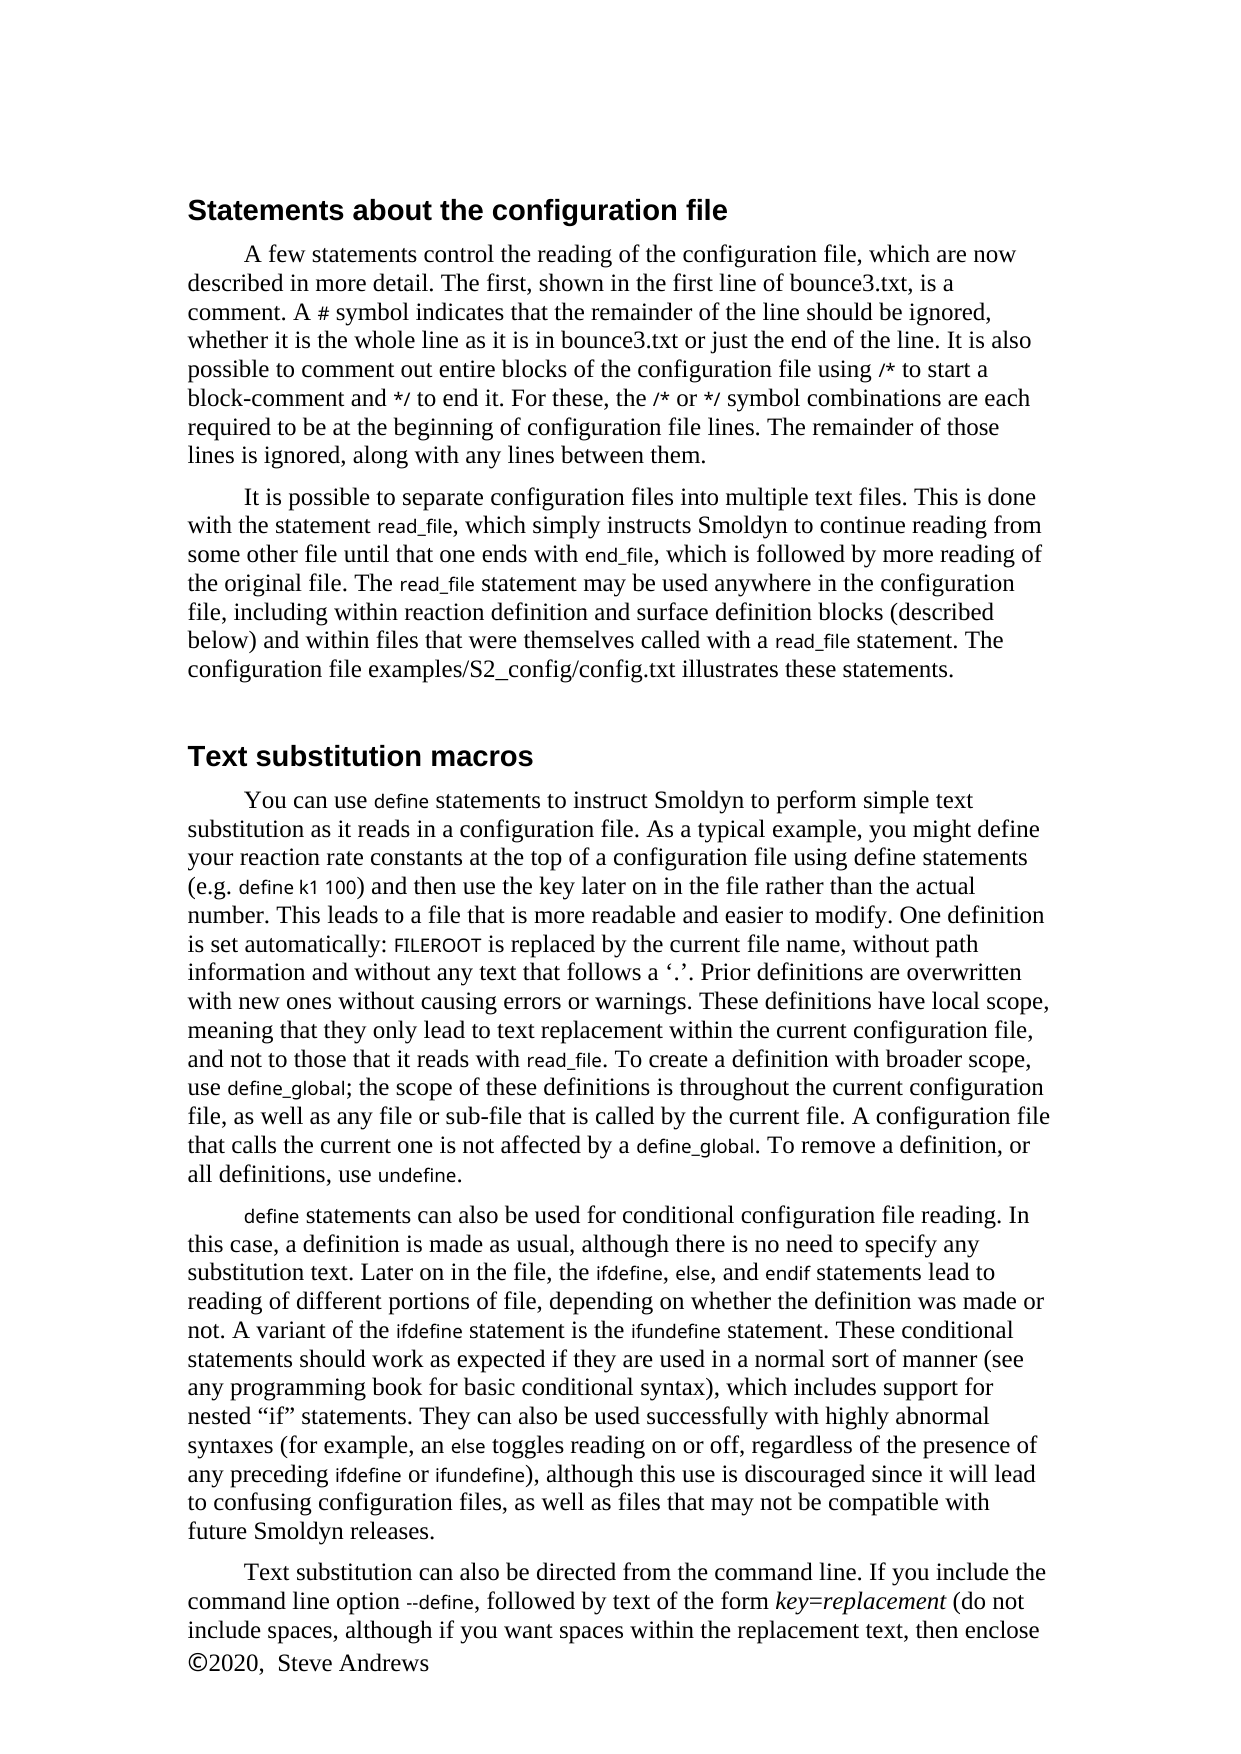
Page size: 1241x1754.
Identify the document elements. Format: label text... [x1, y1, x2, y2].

subtitle Text substitution macros [187, 739, 1053, 772]
subtitle Statements about the configuration file [187, 193, 1053, 227]
text Text substitution can also be directed from the command line. If you include the command line option --define, followed by text of the form key=replacement (do not include spaces, although if you want spaces within the replacement text, then enclose [187, 1557, 1053, 1644]
text define statements can also be used for conditional configuration file reading. In this case, a definition is made as usual, although there is no need to specify any substitution text. Later on in the file, the ifdefine, else, and endif statements lead to reading of different portions of file, depending on whether the definition was made or not. A variant of the ifdefine statement is the ifundefine statement. These conditional statements should work as expected if they are used in a normal sort of manner (see any programming book for basic conditional syntax), which includes support for nested “if” statements. They can also be used successfully with highly abnormal syntaxes (for example, an else toggles reading on or off, regardless of the presence of any preceding ifdefine or ifundefine), although this use is discouraged since it will lead to confusing configuration files, as well as files that may not be compatible with future Smoldyn releases. [187, 1200, 1053, 1545]
text A few statements control the reading of the configuration file, which are now described in more detail. The first, shown in the first line of bounce3.txt, is a comment. A # symbol indicates that the remainder of the line should be ignored, whether it is the whole line as it is in bounce3.txt or just the end of the line. It is also possible to comment out entire blocks of the configuration file using /* to start a block-comment and */ to end it. For these, the /* or */ symbol combinations are each required to be at the beginning of configuration file lines. The remainder of those lines is ignored, along with any lines between them. [187, 239, 1053, 469]
text It is possible to separate configuration files into multiple text files. This is done with the statement read_file, which simply instructs Smoldyn to continue reading from some other file until that one ends with end_file, which is followed by more reading of the original file. The read_file statement may be used anywhere in the configuration file, including within reaction definition and surface definition blocks (described below) and within files that were themselves called with a read_file statement. The configuration file examples/S2_config/config.txt illustrates these statements. [187, 482, 1053, 683]
text You can use define statements to instruct Smoldyn to perform simple text substitution as it reads in a configuration file. As a typical example, you might define your reaction rate constants at the top of a configuration file using define statements (e.g. define k1 100) and then use the key later on in the file rather than the actual number. This leads to a file that is more readable and easier to modify. One definition is set automatically: FILEROOT is replaced by the current file name, without path information and without any text that follows a ‘.’. Prior definitions are overwritten with new ones without causing errors or warnings. These definitions have local scope, meaning that they only lead to text replacement within the current configuration file, and not to those that it reads with read_file. To create a definition with broader scope, use define_global; the scope of these definitions is throughout the current configuration file, as well as any file or sub-file that is called by the current file. A configuration file that calls the current one is not affected by a define_global. To remove a definition, or all definitions, use undefine. [187, 785, 1053, 1187]
